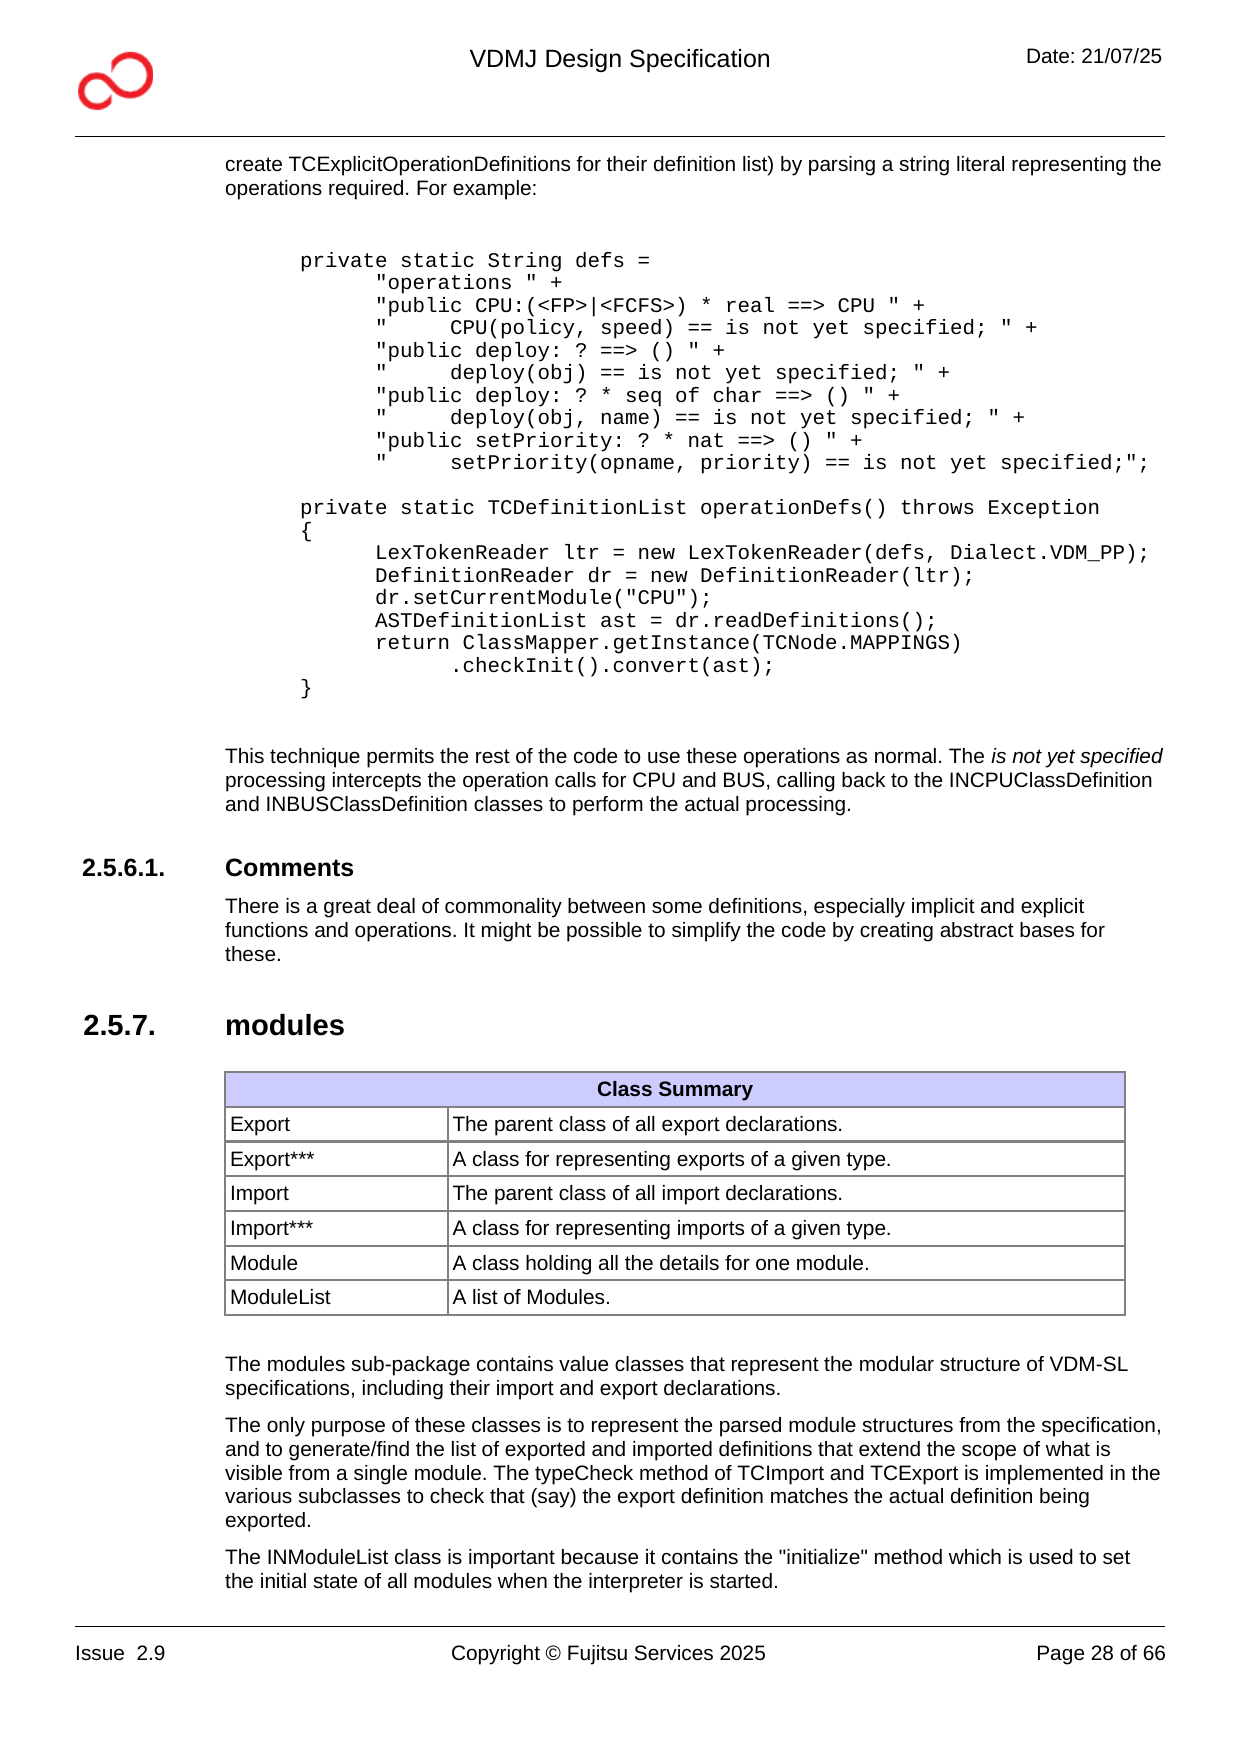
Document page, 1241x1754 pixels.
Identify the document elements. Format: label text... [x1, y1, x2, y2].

text " deploy(obj) == is not yet specified; " + [225, 362, 1165, 384]
text The modules sub-package contains value classes that represent the modular structure of VDM-SL specifications, including their import and export declarations. [225, 1352, 1165, 1400]
text The INModuleList class is important because it contains the "initialize" method which is used to set the initial state of all modules when the interpreter is started. [225, 1545, 1165, 1593]
text "public deploy: ? * seq of char ==> () " + [225, 384, 1165, 407]
table_cell ModuleList [226, 1281, 447, 1314]
text "public deploy: ? ==> () " + [225, 339, 1165, 362]
text .checkInit().convert(ast); [225, 654, 1165, 677]
text LexTokenReader ltr = new LexTokenReader(defs, Dialect.VDM_PP); [225, 542, 1165, 564]
text create TCExplicitOperationDefinitions for their definition list) by parsing a string literal representing the operations required. For example: [225, 152, 1165, 200]
table_cell Import*** [226, 1212, 447, 1244]
table_header Class Summary [226, 1073, 1124, 1106]
text private static TCDefinitionList operationDefs() throws Exception [225, 497, 1165, 519]
text The only purpose of these classes is to represent the parsed module structures from the specification, and to generate/find the list of exported and imported definitions that extend the scope of what is visible from a single module. The typeCheck method of TCImport and TCExport is implemented in the various subclasses to check that (say) the export definition matches the actual definition being exported. [225, 1413, 1165, 1533]
text dr.setCurrentModule("CPU"); [225, 587, 1165, 609]
table_cell A class holding all the details for one module. [449, 1247, 1124, 1279]
table_cell Import [226, 1177, 447, 1210]
table_cell A class for representing exports of a given type. [449, 1143, 1124, 1175]
table_cell A list of Modules. [449, 1281, 1124, 1314]
text "operations " + [225, 272, 1165, 294]
table_cell Module [226, 1247, 447, 1279]
text ASTDefinitionList ast = dr.readDefinitions(); [225, 609, 1165, 632]
table_cell The parent class of all export declarations. [449, 1108, 1124, 1140]
text "public CPU:(<FP>|<FCFS>) * real ==> CPU " + [225, 294, 1165, 317]
text There is a great deal of commonality between some definitions, especially implicit and explicit functions and operations. It might be possible to simplify the code by creating abstract bases for these. [225, 894, 1165, 966]
text " setPriority(opname, priority) == is not yet specified;"; [225, 452, 1165, 474]
text return ClassMapper.getInstance(TCNode.MAPPINGS) [225, 632, 1165, 654]
text private static String defs = [225, 249, 1165, 272]
subtitle modules [75, 1008, 1165, 1041]
subtitle Comments [75, 854, 1165, 882]
text } [225, 677, 1165, 699]
table_cell Export*** [226, 1143, 447, 1175]
text " deploy(obj, name) == is not yet specified; " + [225, 407, 1165, 429]
text " CPU(policy, speed) == is not yet specified; " + [225, 317, 1165, 339]
text This technique permits the rest of the code to use these operations as normal. The is not yet specified processing intercepts the operation calls for CPU and BUS, calling back to the INCPUClassDefinition and INBUSClassDefinition classes to perform the actual processing. [225, 744, 1165, 816]
table_cell Export [226, 1108, 447, 1140]
text "public setPriority: ? * nat ==> () " + [225, 429, 1165, 452]
picture [78, 44, 153, 120]
text { [225, 519, 1165, 542]
text DefinitionReader dr = new DefinitionReader(ltr); [225, 564, 1165, 587]
table_cell The parent class of all import declarations. [449, 1177, 1124, 1210]
table_cell A class for representing imports of a given type. [449, 1212, 1124, 1244]
